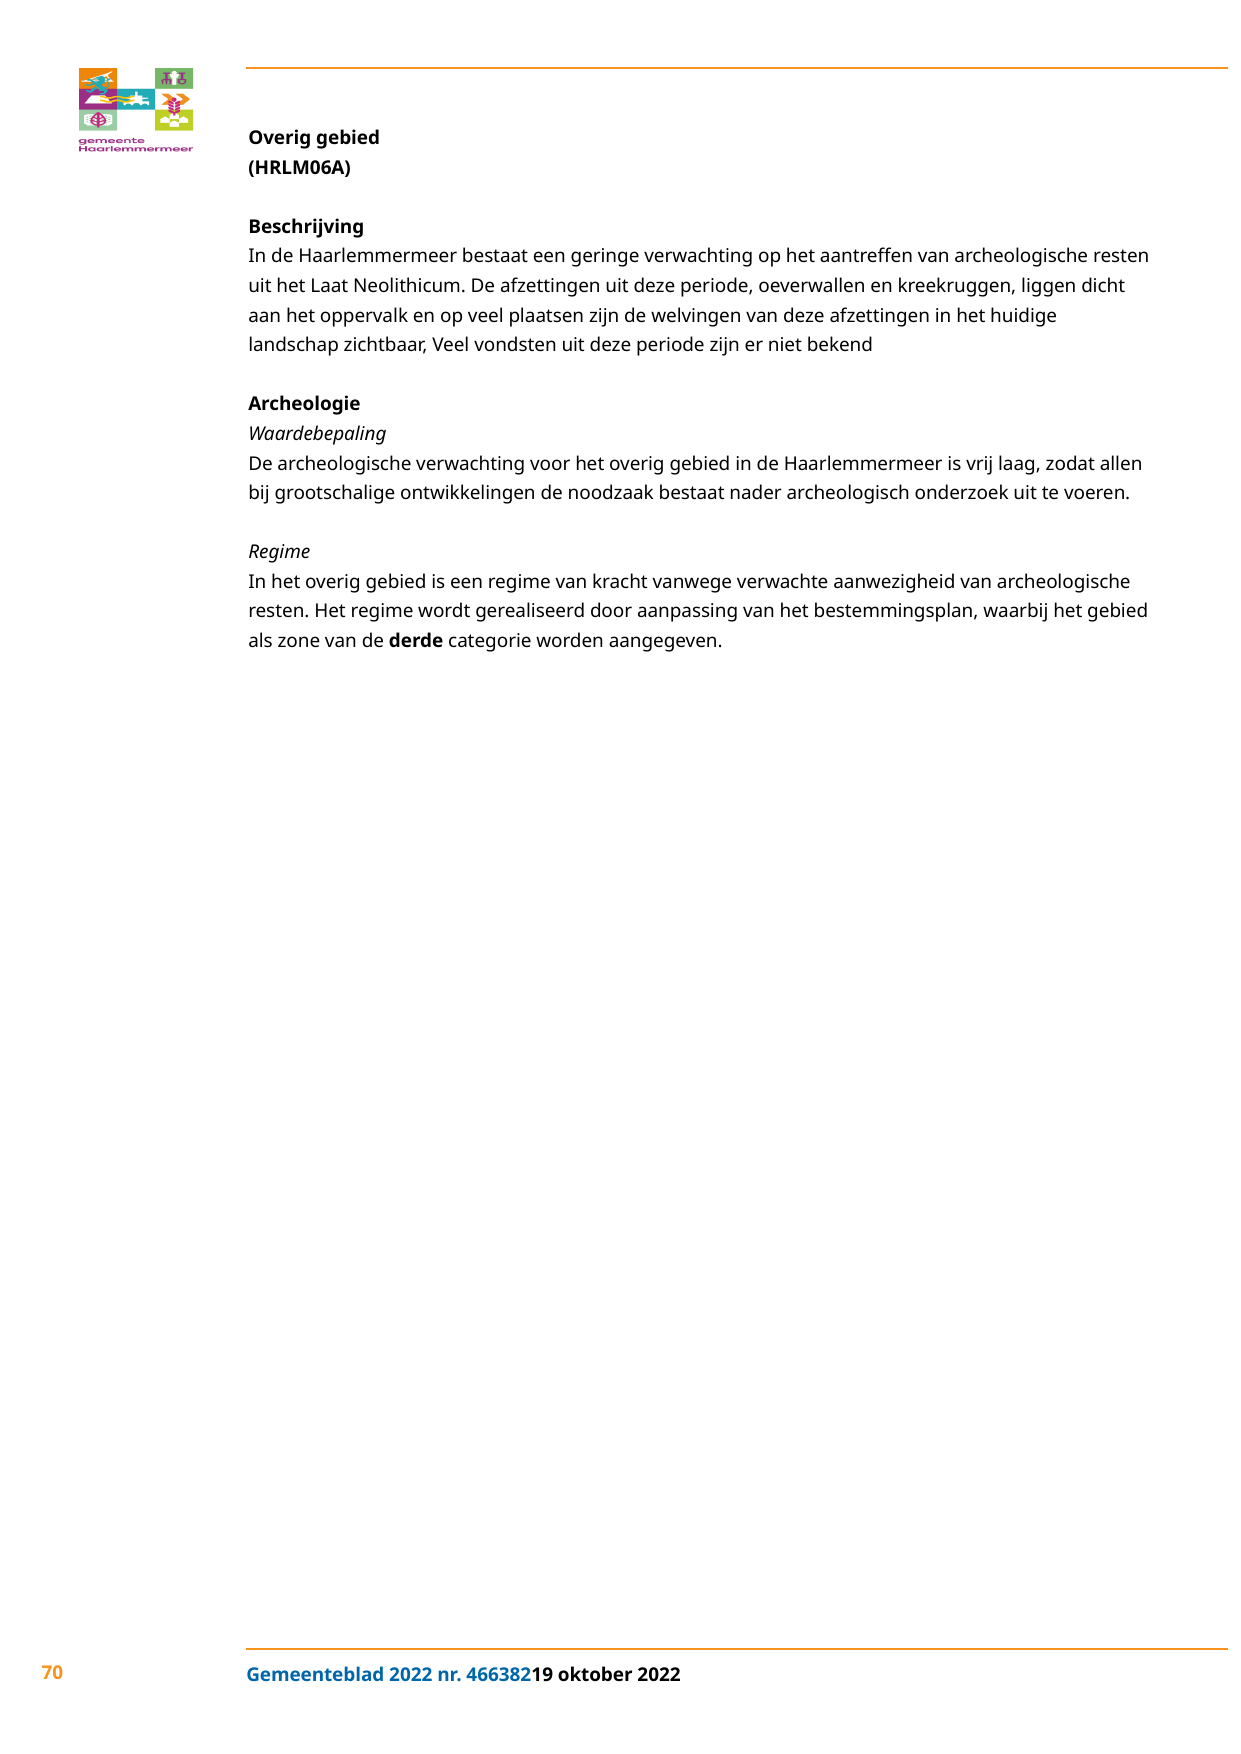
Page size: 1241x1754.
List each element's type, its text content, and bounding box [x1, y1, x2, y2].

text Archeologie [248, 391, 1152, 416]
picture [41, 47, 231, 172]
text Overig gebied [248, 124, 1152, 150]
text Beschrijving [248, 213, 1152, 239]
text De archeologische verwachting voor het overig gebied in de Haarlemmermeer is vrij laag, zodat allen bij grootschalige ontwikkelingen de noodzaak bestaat nader archeologisch onderzoek uit te voeren. [248, 450, 1152, 505]
text In de Haarlemmermeer bestaat een geringe verwachting op het aantreffen van archeologische resten uit het Laat Neolithicum. De afzettingen uit deze periode, oeverwallen en kreekruggen, liggen dicht aan het oppervalk en op veel plaatsen zijn de welvingen van deze afzettingen in het huidige landschap zichtbaar, Veel vondsten uit deze periode zijn er niet bekend [248, 243, 1152, 357]
text In het overig gebied is een regime van kracht vanwege verwachte aanwezigheid van archeologische resten. Het regime wordt gerealiseerd door aanpassing van het bestemmingsplan, waarbij het gebied als zone van de derde categorie worden aangegeven. [248, 568, 1152, 653]
text Waardebepaling [248, 420, 1152, 446]
text Regime [248, 538, 1152, 564]
text (HRLM06A) [248, 154, 1152, 180]
